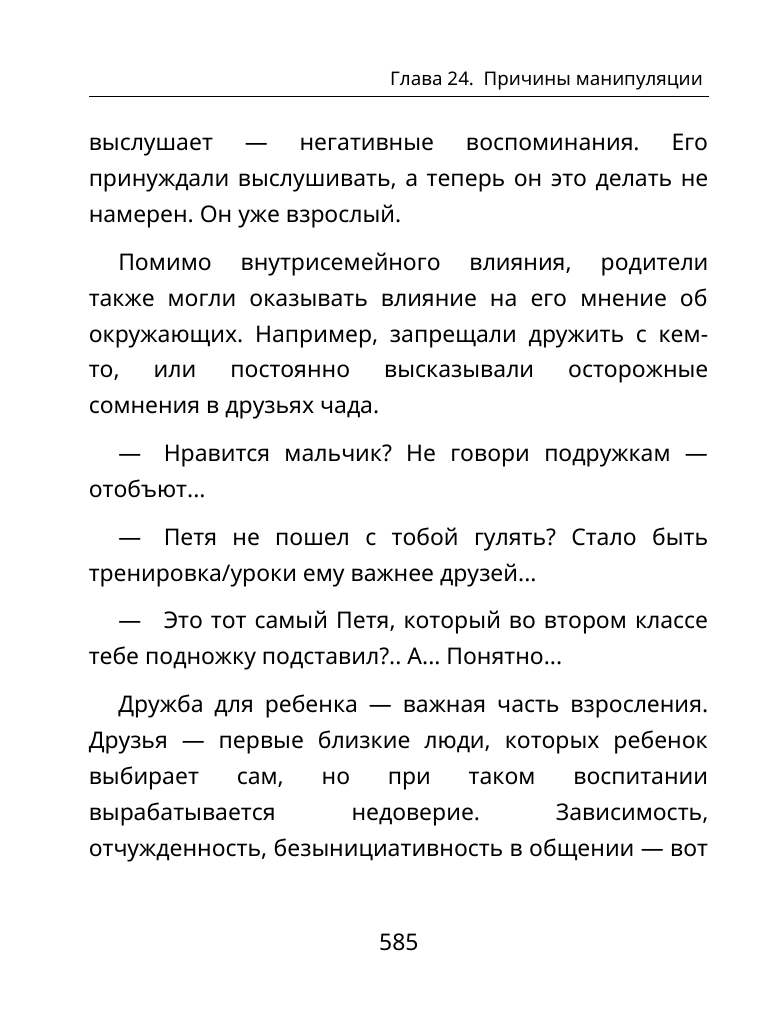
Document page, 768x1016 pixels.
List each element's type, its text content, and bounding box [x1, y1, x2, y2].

list Это тот самый Петя, который во втором классе тебе подножку подставил?.. А... Понятно... [88, 604, 709, 672]
text Дружба для ребенка — важная часть взросления. Друзья — первые близкие люди, которых ребенок выбирает сам, но при таком воспитании вырабатывается недоверие. Зависимость, отчужденность, безынициативность в общении — вот [88, 688, 709, 863]
text Помимо внутрисемейного влияния, родители также могли оказывать влияние на его мнение об окружающих. Например, запрещали дружить с кем-то, или постоянно высказывали осторожные сомнения в друзьях чада. [88, 246, 709, 421]
list Петя не пошел с тобой гулять? Стало быть тренировка/уроки ему важнее друзей... [88, 521, 709, 588]
list Нравится мальчик? Не говори подружкам — отобъют... [88, 437, 709, 504]
text выслушает — негативные воспоминания. Его принуждали выслушивать, а теперь он это делать не намерен. Он уже взрослый. [88, 126, 709, 229]
